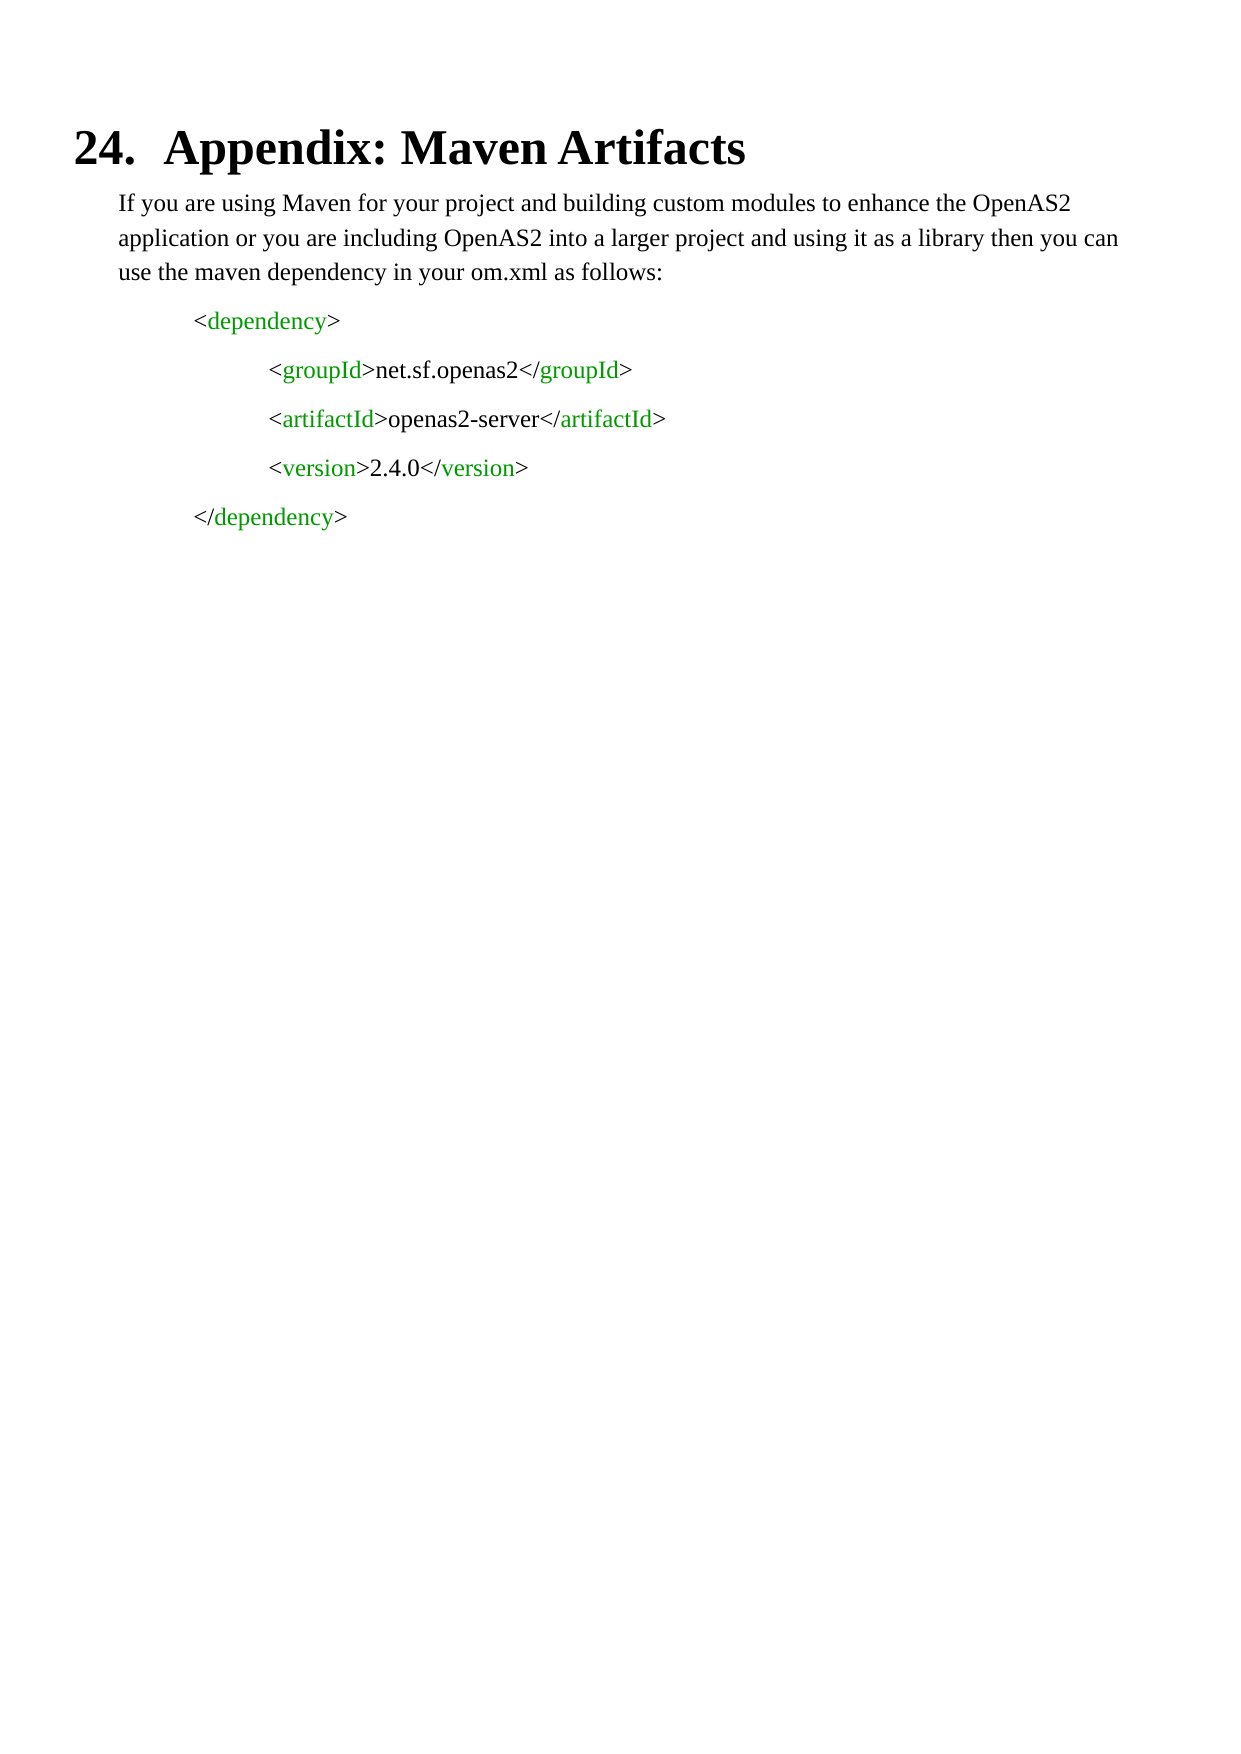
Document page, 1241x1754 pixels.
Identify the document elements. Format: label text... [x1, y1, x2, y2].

subtitle Appendix: Maven Artifacts [73, 118, 1122, 176]
text </dependency> [193, 502, 1122, 531]
text <version>2.4.0</version> [193, 453, 1122, 482]
text <artifactId>openas2-server</artifactId> [193, 404, 1122, 433]
text <groupId>net.sf.openas2</groupId> [193, 355, 1122, 384]
text If you are using Maven for your project and building custom modules to enhance the OpenAS2 application or you are including OpenAS2 into a larger project and using it as a library then you can use the maven dependency in your om.xml as follows: [118, 188, 1122, 286]
text <dependency> [193, 306, 1122, 335]
